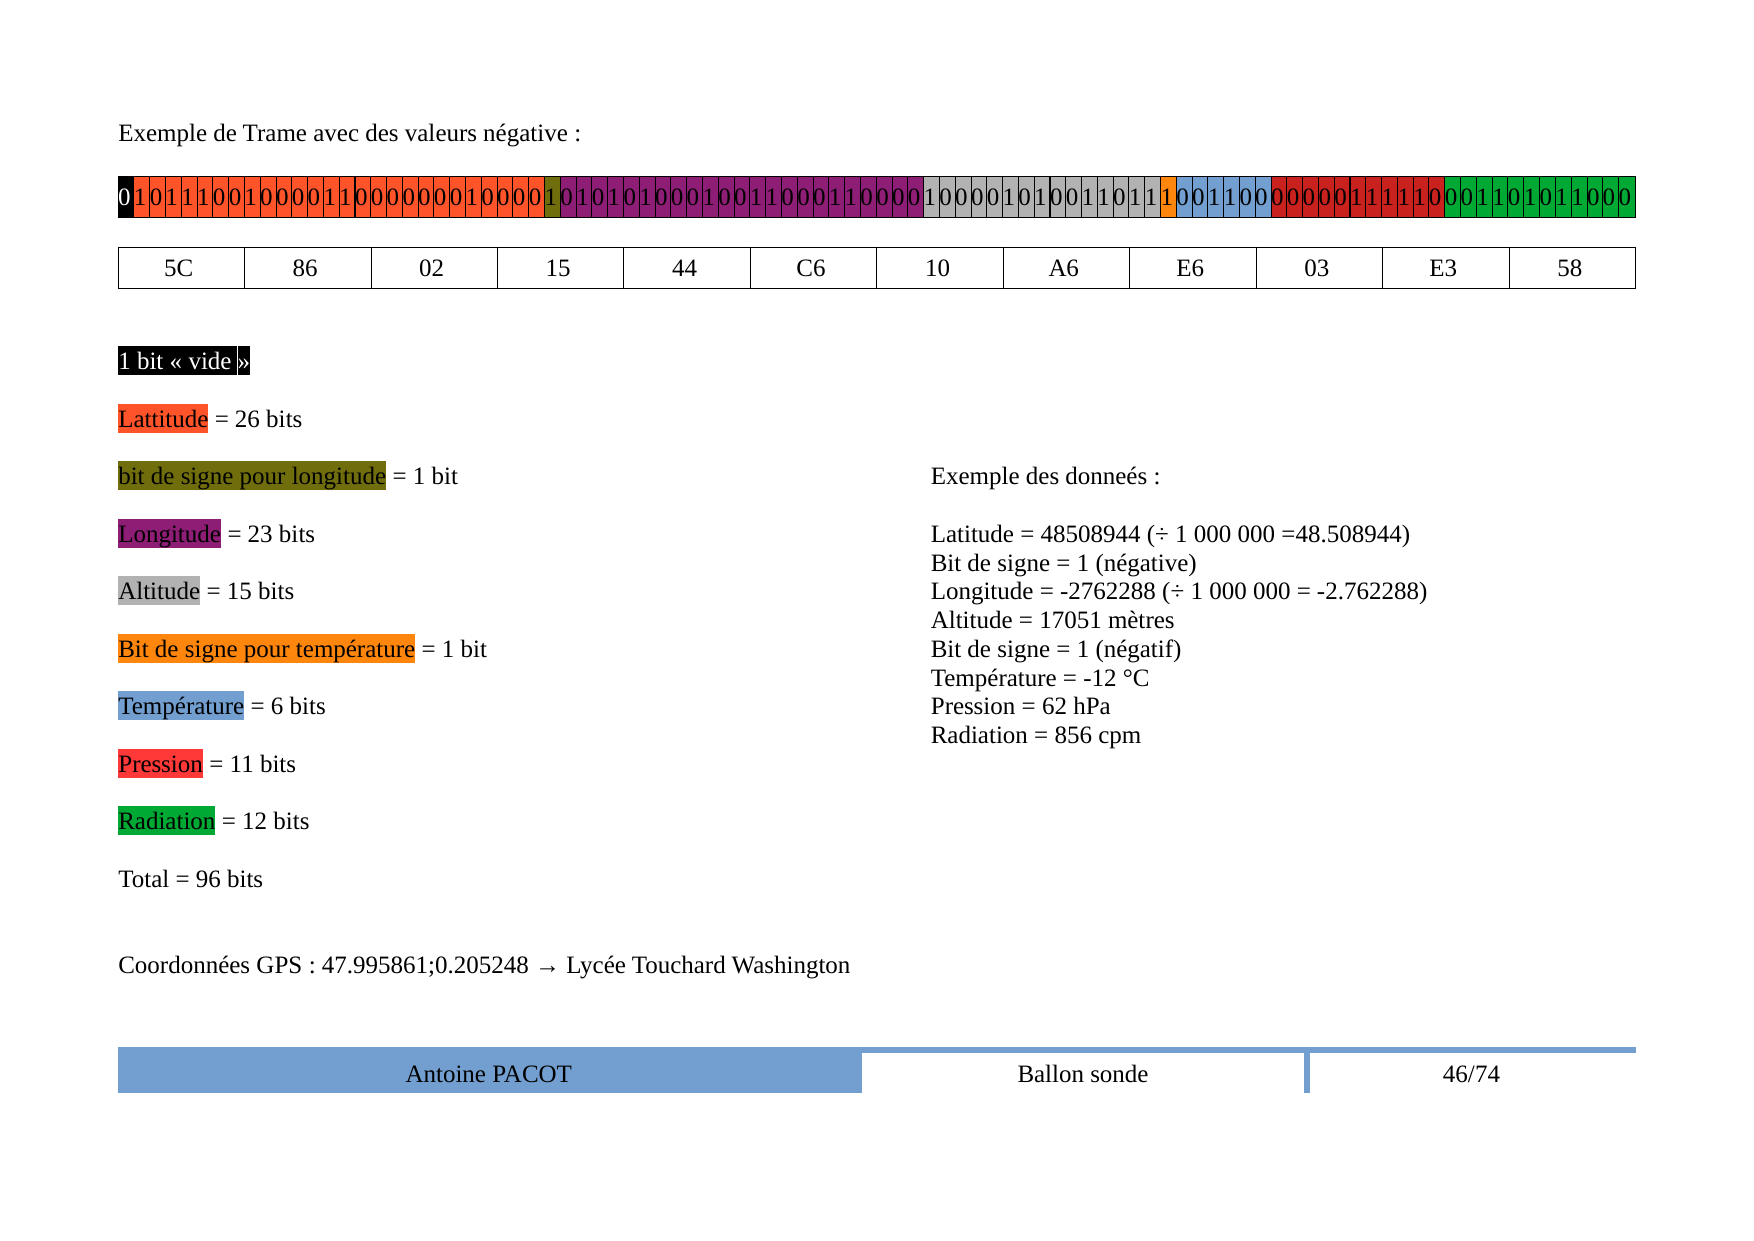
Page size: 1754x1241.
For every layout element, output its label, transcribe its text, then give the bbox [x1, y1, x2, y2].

table_header 1 [1477, 177, 1492, 217]
table_header 0 [213, 177, 228, 217]
table_header 0 [1193, 177, 1207, 217]
table_header 0 [1319, 177, 1334, 217]
text Altitude = 17051 mètres [118, 605, 1636, 634]
text Altitude = 15 bits Longitude = -2762288 (÷ 1 000 000 = -2.762288) [118, 576, 1636, 605]
table_header 0 [877, 177, 892, 217]
table_header 1 [1161, 177, 1176, 217]
text Longitude = 23 bits Latitude = 48508944 (÷ 1 000 000 =48.508944) [118, 519, 1636, 548]
table_header 1 [134, 177, 149, 217]
table_header 0 [1429, 177, 1444, 217]
table_header 1 [750, 177, 765, 217]
text Bit de signe = 1 (négative) [118, 548, 1636, 576]
table_header 15 [498, 248, 623, 288]
table_header 0 [150, 177, 165, 217]
table_header 0 [119, 177, 133, 217]
table_header 0 [1461, 177, 1476, 217]
text Température = -12 °C [118, 663, 1636, 691]
table_header 0 [277, 177, 291, 217]
table_header 1 [198, 177, 212, 217]
table_header 1 [182, 177, 197, 217]
table_header 0 [308, 177, 323, 217]
table_header 1 [1035, 177, 1049, 217]
table_header 1 [1082, 177, 1097, 217]
table_header 1 [1366, 177, 1381, 217]
table_header 0 [798, 177, 813, 217]
table_header 1 [1382, 177, 1397, 217]
table_header 0 [592, 177, 607, 217]
table_header 1 [1493, 177, 1507, 217]
table_header 0 [1335, 177, 1349, 217]
table_header 0 [1256, 177, 1271, 217]
table_header 1 [1224, 177, 1239, 217]
table_header 0 [624, 177, 639, 217]
table_header 0 [1240, 177, 1255, 217]
table_header E3 [1383, 248, 1509, 288]
text bit de signe pour longitude = 1 bit Exemple des donneés : [118, 461, 1636, 490]
table_header 0 [498, 177, 512, 217]
table_header 0 [1177, 177, 1192, 217]
table_header 1 [245, 177, 260, 217]
table_header 1 [466, 177, 481, 217]
text Total = 96 bits [118, 864, 1636, 893]
text Température = 6 bits Pression = 62 hPa [118, 691, 1636, 720]
table_header 1 [1003, 177, 1018, 217]
table_header 0 [908, 177, 923, 217]
table_header 1 [608, 177, 623, 217]
table_header 1 [324, 177, 339, 217]
table_header 02 [372, 248, 497, 288]
table_header 0 [1303, 177, 1318, 217]
text Pression = 11 bits [118, 749, 1636, 778]
table_header 1 [1524, 177, 1539, 217]
table_header 0 [403, 177, 418, 217]
table_header 0 [561, 177, 576, 217]
table_header 0 [292, 177, 307, 217]
text Exemple de Trame avec des valeurs négative : [118, 118, 1636, 147]
table_header 0 [450, 177, 465, 217]
table_header E6 [1130, 248, 1256, 288]
table_header 0 [1445, 177, 1460, 217]
text Coordonnées GPS : 47.995861;0.205248 → Lycée Touchard Washington [118, 950, 1636, 979]
table_header 0 [1019, 177, 1034, 217]
table_header 0 [893, 177, 907, 217]
table_header 0 [940, 177, 955, 217]
table_header 0 [656, 177, 670, 217]
table_header 0 [1287, 177, 1302, 217]
table_header 58 [1510, 248, 1635, 288]
table_header 1 [703, 177, 718, 217]
table_header C6 [751, 248, 876, 288]
table_header 1 [1145, 177, 1160, 217]
table_header 0 [1114, 177, 1128, 217]
table_header 0 [1588, 177, 1602, 217]
table_header 0 [1603, 177, 1618, 217]
table_header 1 [577, 177, 591, 217]
table_header 0 [1051, 177, 1065, 217]
table_header 0 [371, 177, 386, 217]
table_header 0 [956, 177, 971, 217]
table_header 1 [545, 177, 560, 217]
table_header 1 [1398, 177, 1413, 217]
text Bit de signe pour température = 1 bit Bit de signe = 1 (négatif) [118, 634, 1636, 663]
table_header 0 [229, 177, 244, 217]
table_header 0 [356, 177, 370, 217]
table_header 0 [814, 177, 828, 217]
table_header 0 [482, 177, 497, 217]
text 1 bit « vide » [118, 346, 1636, 375]
table_header 0 [434, 177, 449, 217]
table_header 0 [987, 177, 1002, 217]
table_header 1 [1208, 177, 1223, 217]
table_header 1 [640, 177, 655, 217]
table_header 44 [624, 248, 750, 288]
table_header 1 [829, 177, 844, 217]
table_header 1 [924, 177, 939, 217]
table_header 86 [245, 248, 371, 288]
table_header 0 [735, 177, 749, 217]
table_header 0 [1540, 177, 1555, 217]
table_header 1 [340, 177, 354, 217]
table_header 0 [972, 177, 986, 217]
table_header 0 [1272, 177, 1286, 217]
table_header 1 [1556, 177, 1571, 217]
text Radiation = 12 bits [118, 806, 1636, 835]
table_header 10 [877, 248, 1003, 288]
text Radiation = 856 cpm [118, 720, 1636, 749]
table_header 5C [119, 248, 244, 288]
text Lattitude = 26 bits [118, 404, 1636, 433]
table_header 03 [1257, 248, 1382, 288]
table_header 0 [513, 177, 528, 217]
table_header 1 [1098, 177, 1113, 217]
table_header 1 [1129, 177, 1144, 217]
table_header 0 [719, 177, 734, 217]
table_header 0 [261, 177, 276, 217]
table_header 0 [1508, 177, 1523, 217]
table_header 1 [1572, 177, 1587, 217]
table_header 1 [845, 177, 860, 217]
table_header 1 [1351, 177, 1365, 217]
table_header 0 [529, 177, 544, 217]
table_header 0 [1619, 177, 1635, 217]
table_header 1 [1414, 177, 1428, 217]
table_header 1 [766, 177, 781, 217]
table_header A6 [1004, 248, 1129, 288]
table_header 1 [166, 177, 181, 217]
table_header 0 [782, 177, 797, 217]
table_header 0 [419, 177, 433, 217]
table_header 0 [671, 177, 686, 217]
table_header 0 [687, 177, 702, 217]
table_header 0 [1066, 177, 1081, 217]
table_header 0 [861, 177, 876, 217]
table_header 0 [387, 177, 402, 217]
